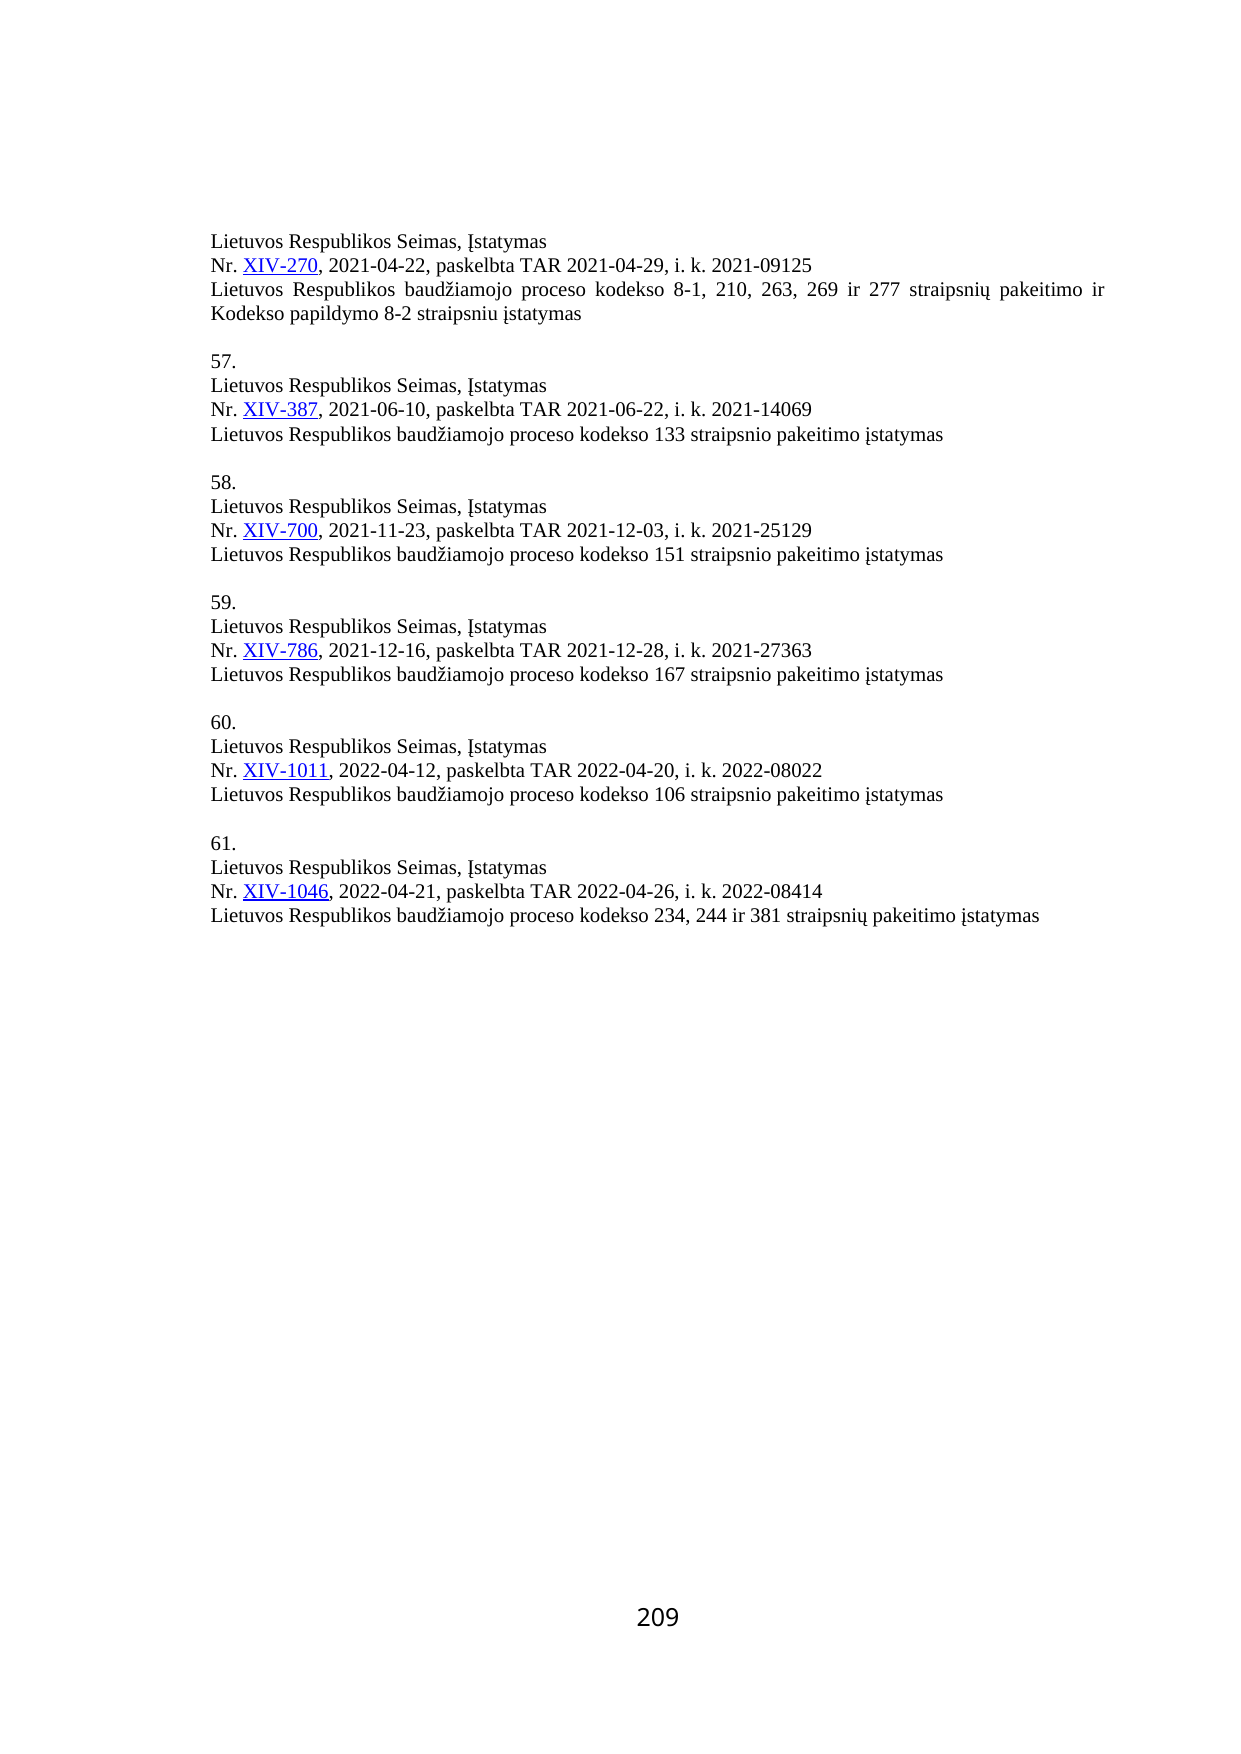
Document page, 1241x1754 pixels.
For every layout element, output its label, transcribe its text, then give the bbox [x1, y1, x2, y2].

text Lietuvos Respublikos Seimas, Įstatymas [210, 494, 1105, 518]
text Nr. XIV-387, 2021-06-10, paskelbta TAR 2021-06-22, i. k. 2021-14069 [210, 397, 1105, 421]
text Nr. XIV-1046, 2022-04-21, paskelbta TAR 2022-04-26, i. k. 2022-08414 [210, 879, 1105, 903]
text 60. [210, 710, 1105, 734]
text Lietuvos Respublikos Seimas, Įstatymas [210, 614, 1105, 638]
text Lietuvos Respublikos baudžiamojo proceso kodekso 8-1, 210, 263, 269 ir 277 straipsnių pakeitimo ir Kodekso papildymo 8-2 straipsniu įstatymas [210, 277, 1105, 325]
text Lietuvos Respublikos baudžiamojo proceso kodekso 167 straipsnio pakeitimo įstatymas [210, 662, 1105, 686]
text Lietuvos Respublikos baudžiamojo proceso kodekso 151 straipsnio pakeitimo įstatymas [210, 542, 1105, 566]
text 58. [210, 469, 1105, 494]
text Lietuvos Respublikos baudžiamojo proceso kodekso 133 straipsnio pakeitimo įstatymas [210, 421, 1105, 446]
text Lietuvos Respublikos Seimas, Įstatymas [210, 229, 1105, 253]
text 61. [210, 831, 1105, 854]
text Lietuvos Respublikos Seimas, Įstatymas [210, 373, 1105, 397]
text Lietuvos Respublikos Seimas, Įstatymas [210, 854, 1105, 879]
text 59. [210, 590, 1105, 614]
text Nr. XIV-1011, 2022-04-12, paskelbta TAR 2022-04-20, i. k. 2022-08022 [210, 758, 1105, 782]
text Lietuvos Respublikos baudžiamojo proceso kodekso 234, 244 ir 381 straipsnių pakeitimo įstatymas [210, 903, 1105, 927]
text Nr. XIV-786, 2021-12-16, paskelbta TAR 2021-12-28, i. k. 2021-27363 [210, 638, 1105, 662]
text Lietuvos Respublikos baudžiamojo proceso kodekso 106 straipsnio pakeitimo įstatymas [210, 782, 1105, 806]
text 57. [210, 349, 1105, 373]
text Nr. XIV-270, 2021-04-22, paskelbta TAR 2021-04-29, i. k. 2021-09125 [210, 253, 1105, 277]
text Nr. XIV-700, 2021-11-23, paskelbta TAR 2021-12-03, i. k. 2021-25129 [210, 518, 1105, 542]
text Lietuvos Respublikos Seimas, Įstatymas [210, 734, 1105, 758]
